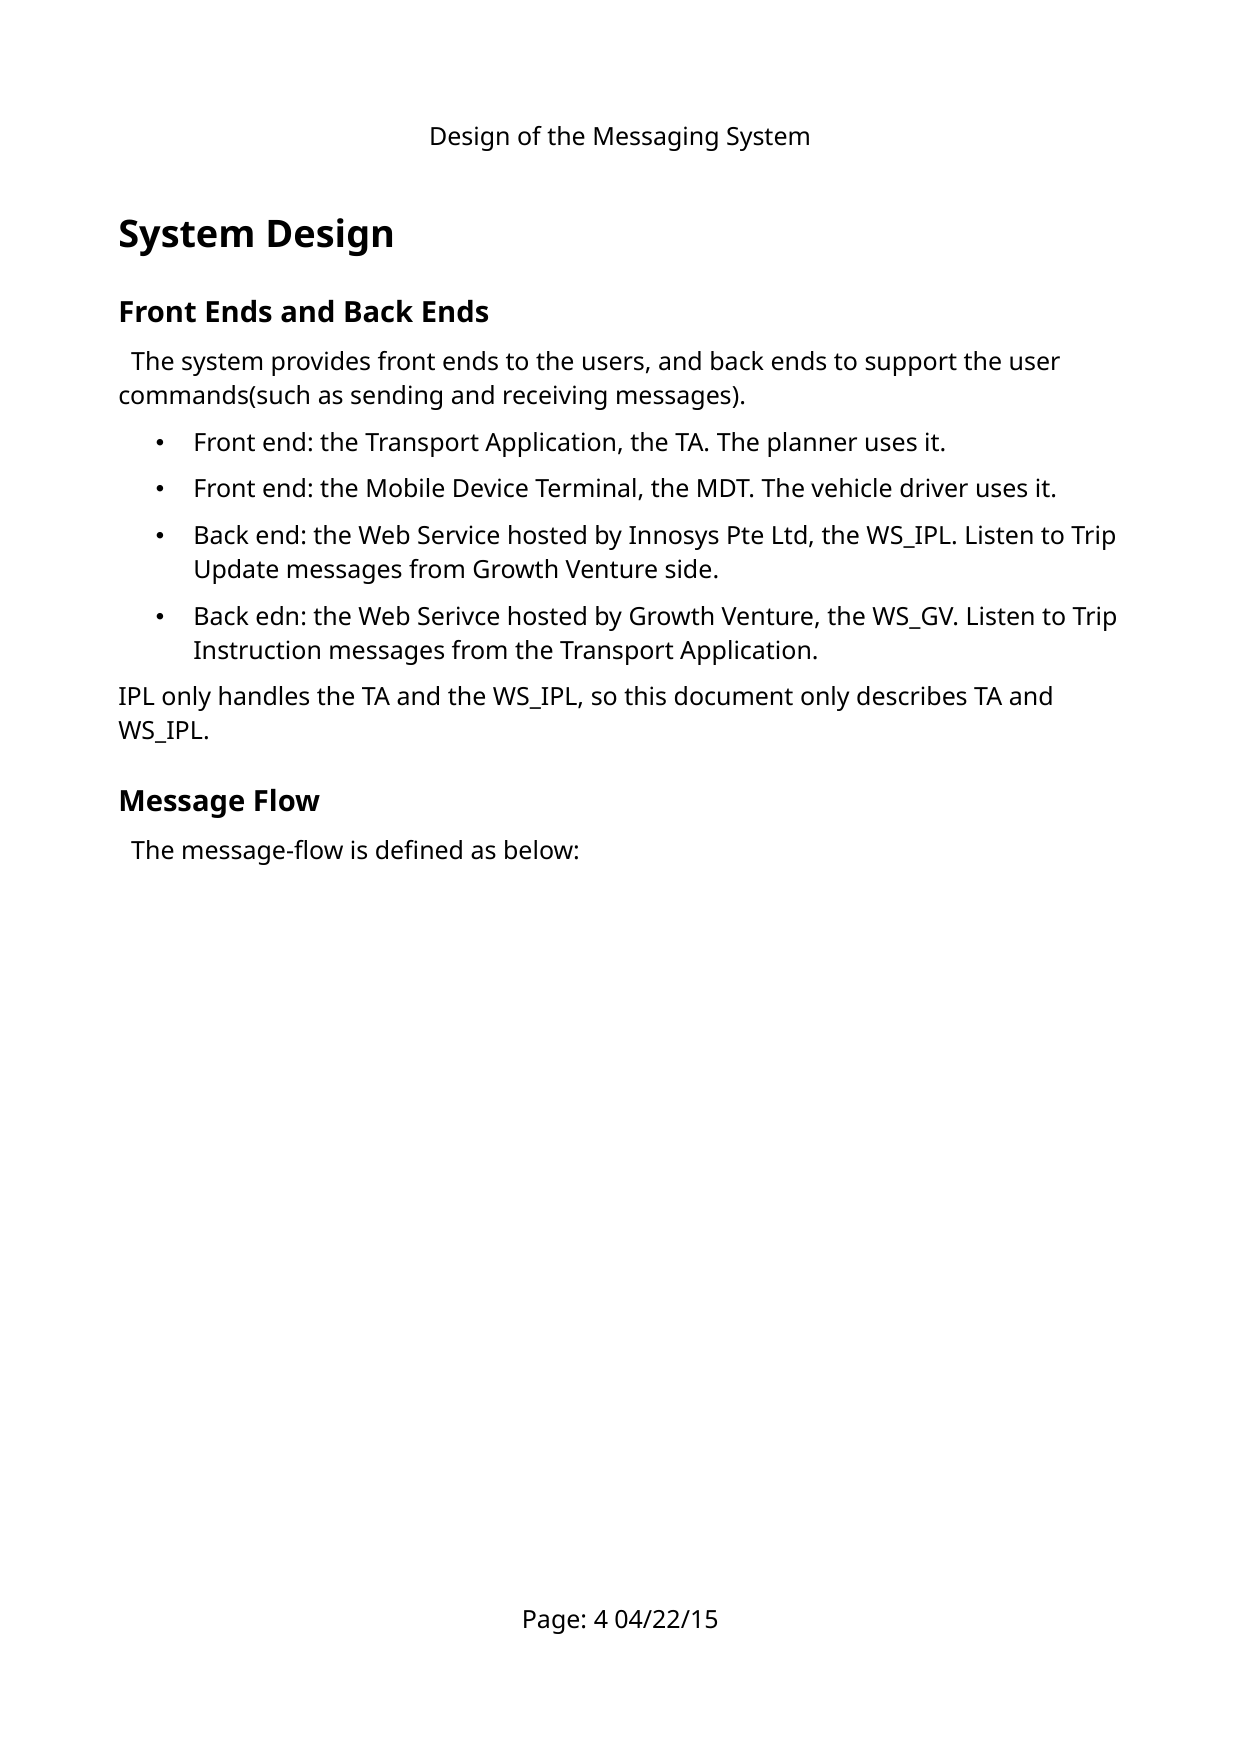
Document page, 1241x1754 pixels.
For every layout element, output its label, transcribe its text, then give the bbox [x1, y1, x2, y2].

subtitle Front Ends and Back Ends [118, 292, 1122, 331]
list Back end: the Web Service hosted by Innosys Pte Ltd, the WS_IPL. Listen to Trip Update messages from Growth Venture side. [156, 518, 1122, 586]
list Front end: the Mobile Device Terminal, the MDT. The vehicle driver uses it. [156, 471, 1122, 505]
list Front end: the Transport Application, the TA. The planner uses it. [156, 424, 1122, 458]
text IPL only handles the TA and the WS_IPL, so this document only describes TA and WS_IPL. [118, 679, 1122, 747]
list Back edn: the Web Serivce hosted by Growth Venture, the WS_GV. Listen to Trip Instruction messages from the Transport Application. [156, 598, 1122, 666]
text The message-flow is defined as below: [118, 832, 1122, 867]
subtitle Message Flow [118, 780, 1122, 820]
text The system provides front ends to the users, and back ends to support the user commands(such as sending and receiving messages). [118, 344, 1122, 412]
subtitle System Design [118, 207, 1122, 258]
